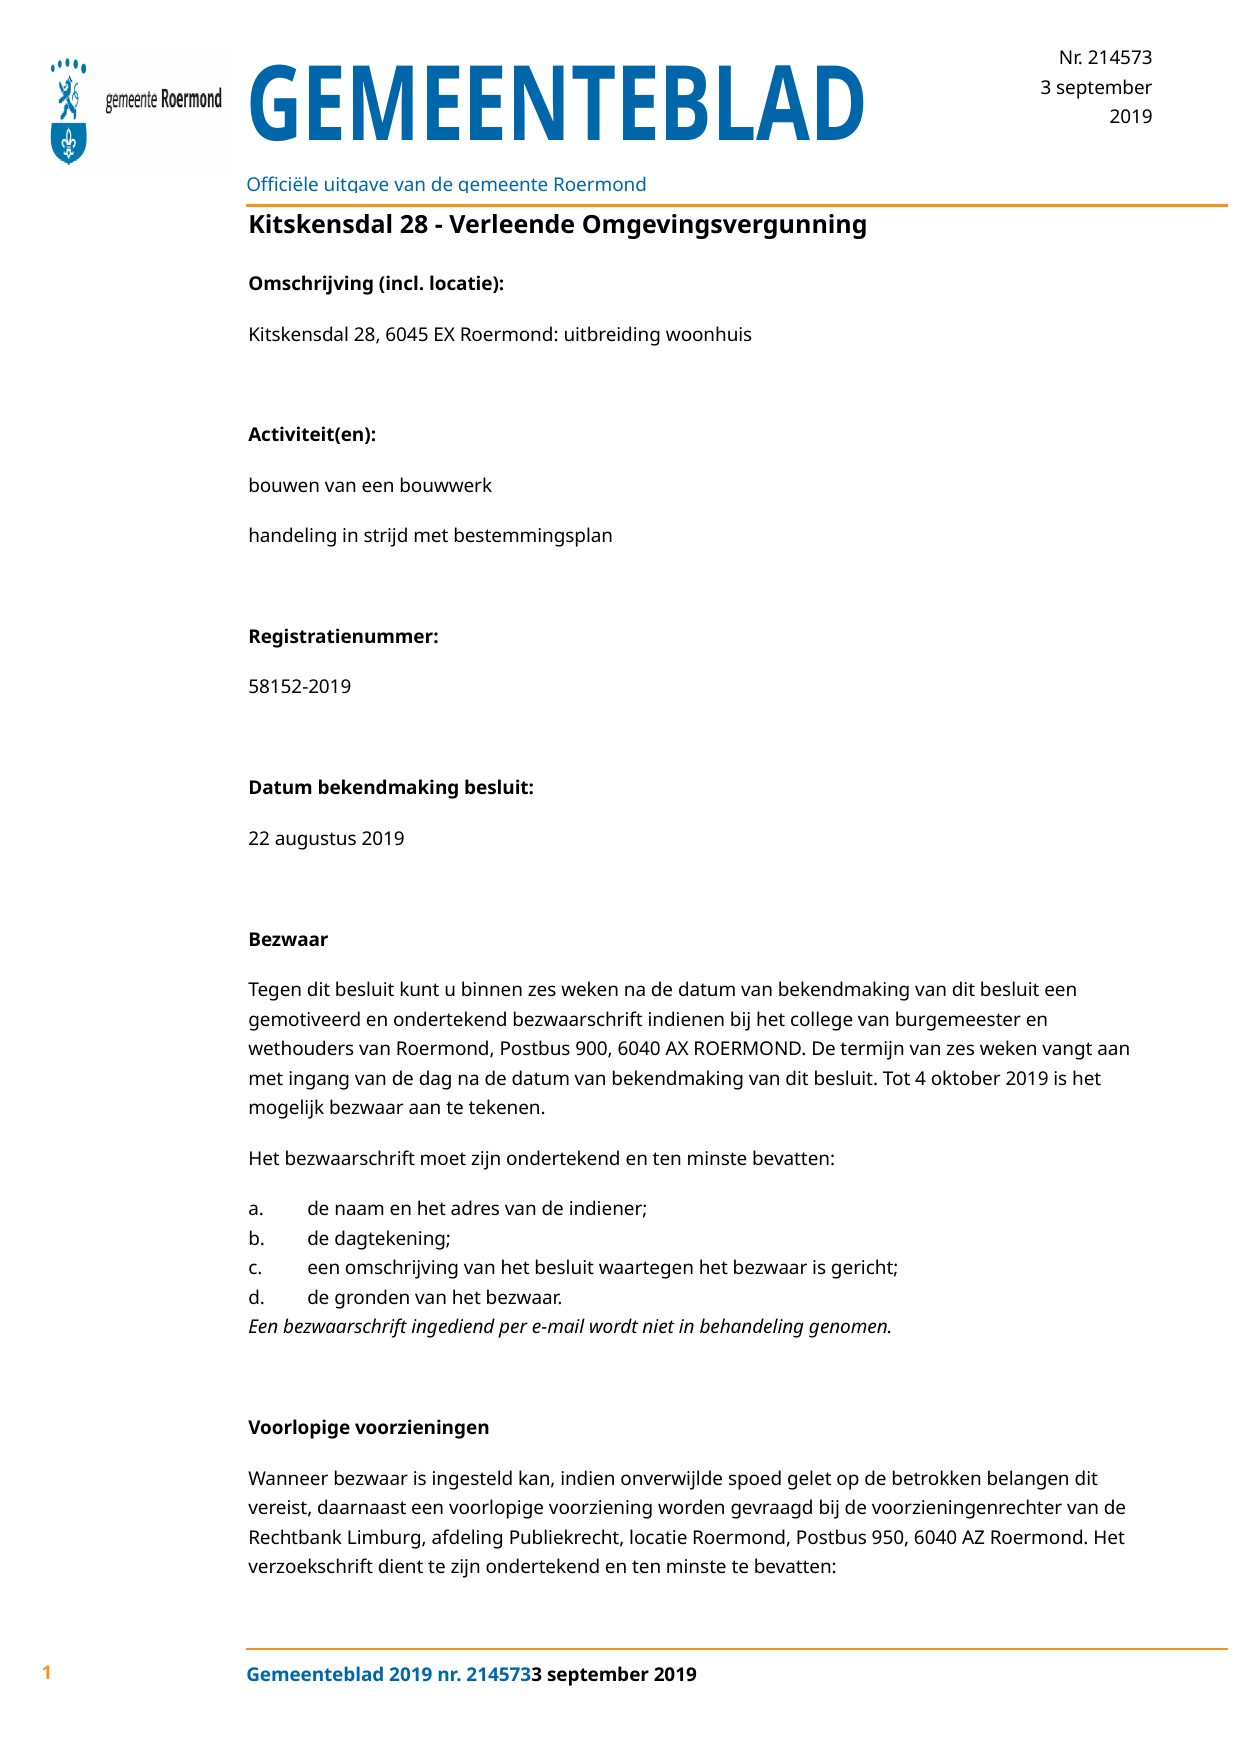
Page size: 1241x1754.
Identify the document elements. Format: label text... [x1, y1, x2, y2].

text Omschrijving (incl. locatie): [248, 270, 1152, 296]
list de gronden van het bezwaar. [248, 1284, 1152, 1310]
text Een bezwaarschrift ingediend per e-mail wordt niet in behandeling genomen. [248, 1314, 1152, 1339]
text 58152-2019 [248, 674, 1152, 699]
list de naam en het adres van de indiener; [248, 1195, 1152, 1221]
text bouwen van een bouwwerk [248, 472, 1152, 498]
text handeling in strijd met bestemmingsplan [248, 522, 1152, 548]
text Activiteit(en): [248, 422, 1152, 447]
text Het bezwaarschrift moet zijn ondertekend en ten minste bevatten: [248, 1145, 1152, 1171]
text Registratienummer: [248, 623, 1152, 649]
text Voorlopige voorzieningen [248, 1414, 1152, 1440]
list de dagtekening; [248, 1225, 1152, 1251]
text Kitskensdal 28, 6045 EX Roermond: uitbreiding woonhuis [248, 321, 1152, 346]
picture [41, 47, 231, 172]
text Tegen dit besluit kunt u binnen zes weken na de datum van bekendmaking van dit besluit een gemotiveerd en ondertekend bezwaarschrift indienen bij het college van burgemeester en wethouders van Roermond, Postbus 900, 6040 AX ROERMOND. De termijn van zes weken vangt aan met ingang van de dag na de datum van bekendmaking van dit besluit. Tot 4 oktober 2019 is het mogelijk bezwaar aan te tekenen. [248, 976, 1152, 1120]
text Kitskensdal 28 - Verleende Omgevingsvergunning [248, 207, 1152, 241]
text Datum bekendmaking besluit: [248, 774, 1152, 800]
list een omschrijving van het besluit waartegen het bezwaar is gericht; [248, 1254, 1152, 1280]
text Bezwaar [248, 926, 1152, 951]
text Wanneer bezwaar is ingesteld kan, indien onverwijlde spoed gelet op de betrokken belangen dit vereist, daarnaast een voorlopige voorziening worden gevraagd bij de voorzieningenrechter van de Rechtbank Limburg, afdeling Publiekrecht, locatie Roermond, Postbus 950, 6040 AZ Roermond. Het verzoekschrift dient te zijn ondertekend en ten minste te bevatten: [248, 1465, 1152, 1579]
text 22 augustus 2019 [248, 825, 1152, 851]
